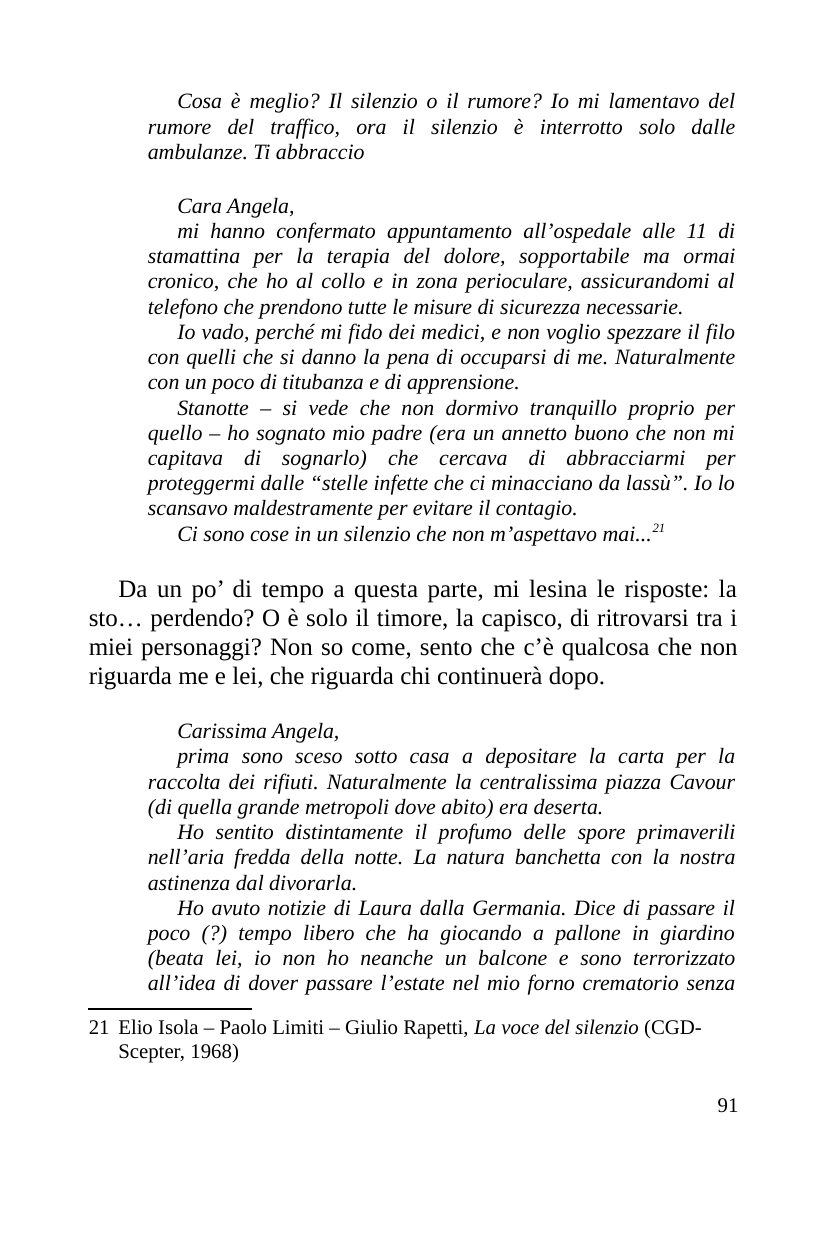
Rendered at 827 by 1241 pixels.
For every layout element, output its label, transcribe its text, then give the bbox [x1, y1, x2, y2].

text Cara Angela, [148, 193, 738, 218]
text mi hanno confermato appuntamento all’ospedale alle 11 di stamattina per la terapia del dolore, sopportabile ma ormai cronico, che ho al collo e in zona perioculare, assicurandomi al telefono che prendono tutte le misure di sicurezza necessarie. [148, 218, 738, 319]
text Ho avuto notizie di Laura dalla Germania. Dice di passare il poco (?) tempo libero che ha giocando a pallone in giardino (beata lei, io non ho neanche un balcone e sono terrorizzato all’idea di dover passare l’estate nel mio forno crematorio senza [148, 895, 738, 996]
text Cosa è meglio? Il silenzio o il rumore? Io mi lamentavo del rumore del traffico, ora il silenzio è interrotto solo dalle ambulanze. Ti abbraccio [148, 88, 738, 164]
text Io vado, perché mi fido dei medici, e non voglio spezzare il filo con quelli che si danno la pena di occuparsi di me. Naturalmente con un poco di titubanza e di apprensione. [148, 319, 738, 394]
text Carissima Angela, [148, 718, 738, 743]
text Stanotte – si vede che non dormivo tranquillo proprio per quello – ho sognato mio padre (era un annetto buono che non mi capitava di sognarlo) che cercava di abbracciarmi per proteggermi dalle “stelle infette che ci minacciano da lassù”. Io lo scansavo maldestramente per evitare il contagio. [148, 394, 738, 521]
text Ho sentito distintamente il profumo delle spore primaverili nell’aria fredda della notte. La natura banchetta con la nostra astinenza dal divorarla. [148, 819, 738, 895]
text prima sono sceso sotto casa a depositare la carta per la raccolta dei rifiuti. Naturalmente la centralissima piazza Cavour (di quella grande metropoli dove abito) era deserta. [148, 743, 738, 819]
text Elio Isola – Paolo Limiti – Giulio Rapetti, La voce del silenzio (CGD-Scepter, 1968) [88, 1015, 738, 1063]
text Ci sono cose in un silenzio che non m’aspettavo mai... [148, 521, 738, 546]
text Da un po’ di tempo a questa parte, mi lesina le risposte: la sto… perdendo? O è solo il timore, la capisco, di ritrovarsi tra i miei personaggi? Non so come, sento che c’è qualcosa che non riguarda me e lei, che riguarda chi continuerà dopo. [88, 574, 738, 689]
